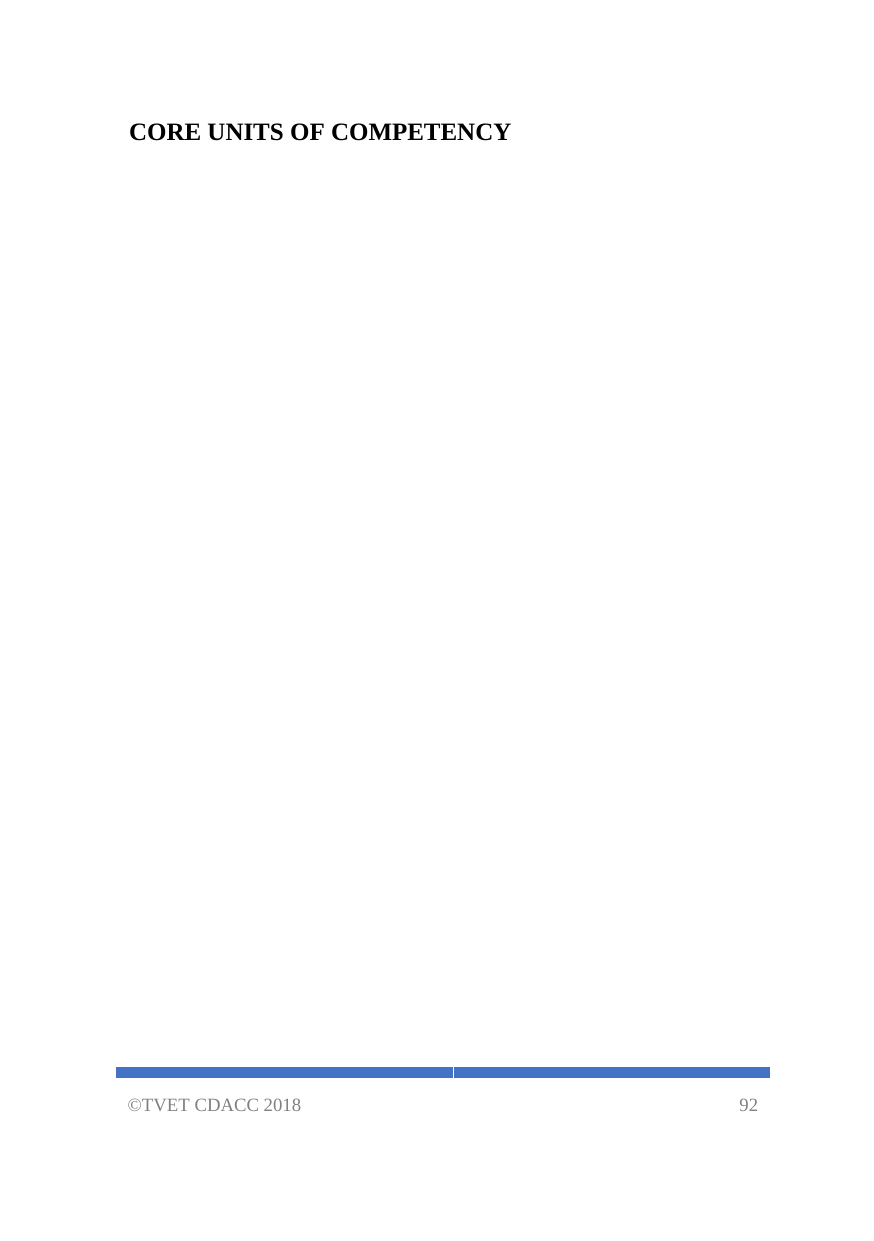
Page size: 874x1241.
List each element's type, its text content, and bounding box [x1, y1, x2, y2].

subtitle CORE UNITS OF COMPETENCY [129, 117, 768, 146]
